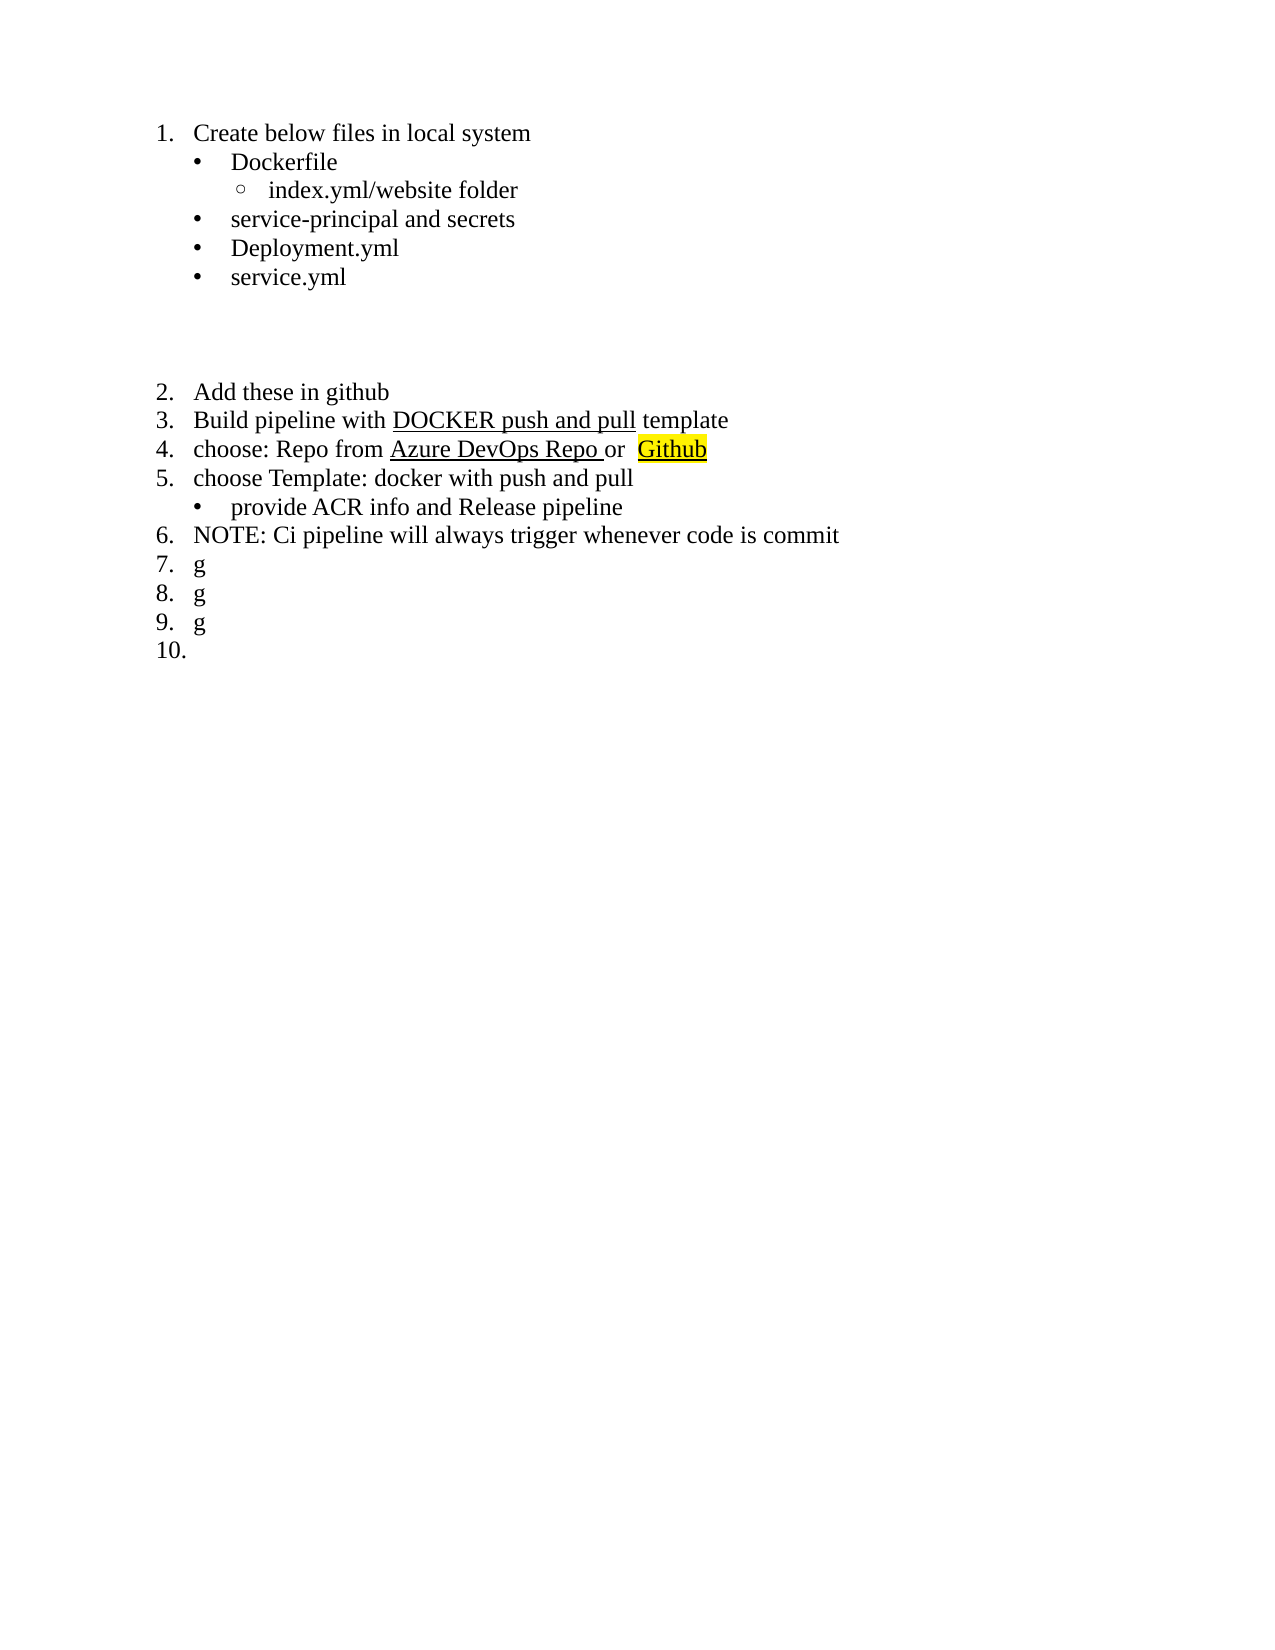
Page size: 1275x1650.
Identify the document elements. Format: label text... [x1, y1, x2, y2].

list NOTE: Ci pipeline will always trigger whenever code is commit [156, 521, 1157, 549]
list provide ACR info and Release pipeline [193, 492, 1157, 521]
list g [156, 549, 1157, 578]
list choose Template: docker with push and pull [156, 463, 1157, 492]
list service.yml [193, 262, 1157, 291]
list Create below files in local system [156, 118, 1157, 147]
list Add these in github [156, 377, 1157, 406]
list g [156, 607, 1157, 636]
list service-principal and secrets [193, 204, 1157, 233]
list Build pipeline with DOCKER push and pull template [156, 406, 1157, 434]
list Dockerfile [193, 147, 1157, 176]
list g [156, 578, 1157, 607]
list choose: Repo from Azure DevOps Repo or Github [156, 434, 1157, 463]
list Deployment.yml [193, 233, 1157, 262]
list index.yml/website folder [231, 176, 1157, 204]
